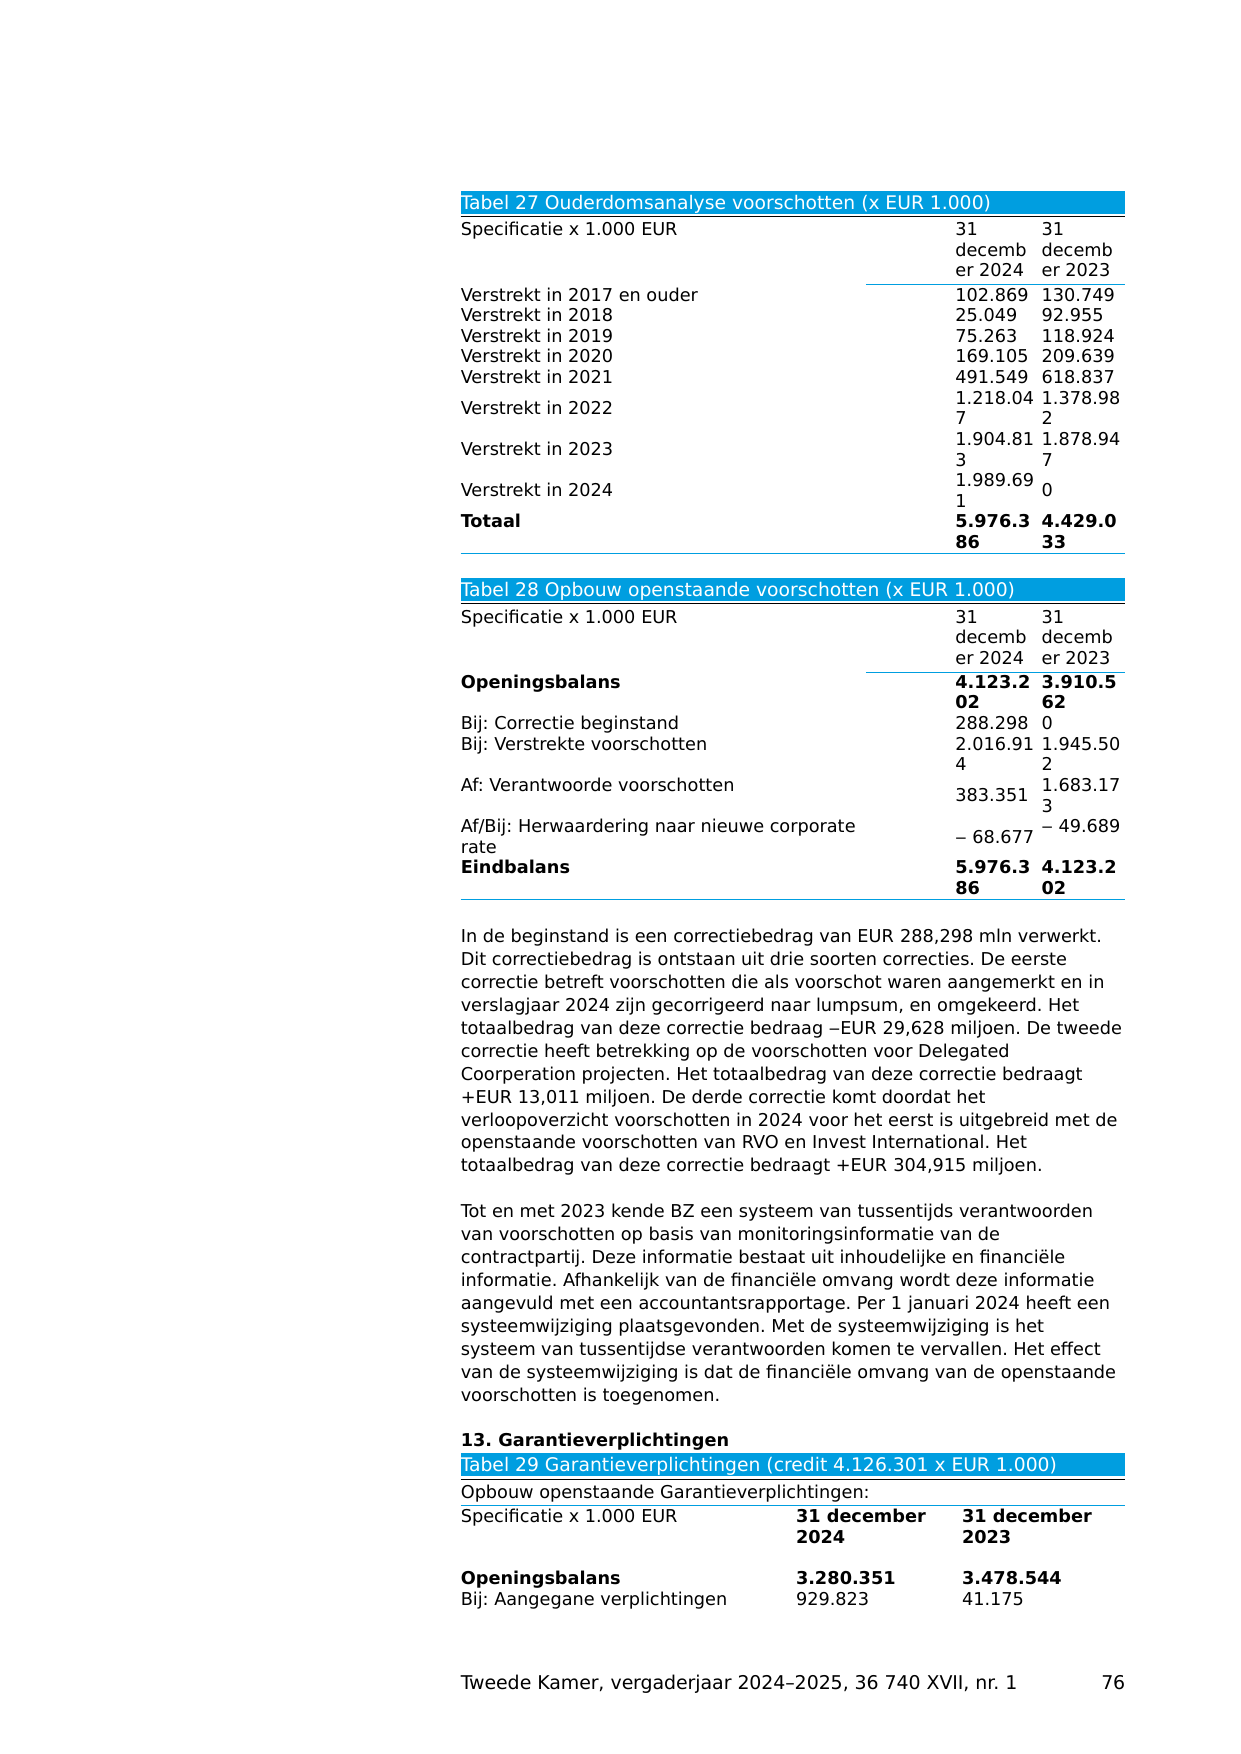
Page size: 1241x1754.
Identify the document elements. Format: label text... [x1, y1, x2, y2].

table_cell 31 december 2023 [1039, 604, 1125, 671]
table_cell 0 [1039, 713, 1125, 734]
table_cell [866, 217, 952, 284]
table_cell 75.263 [952, 326, 1038, 346]
table_cell Eindbalans [461, 858, 866, 899]
table_cell 2.016.914 [952, 734, 1038, 775]
table_cell 3.280.351 [793, 1568, 959, 1588]
table_cell [866, 816, 952, 857]
table_cell 5.976.386 [952, 511, 1038, 553]
table_cell 92.955 [1039, 305, 1125, 326]
table_cell 929.823 [793, 1589, 959, 1609]
table_cell [866, 775, 952, 816]
table_cell 1.683.173 [1039, 775, 1125, 816]
table_cell 5.976.386 [952, 858, 1038, 899]
table_cell 31 december 2024 [793, 1506, 959, 1547]
table_cell [866, 604, 952, 671]
table_cell Af: Verantwoorde voorschotten [461, 775, 866, 816]
table_cell [461, 1547, 793, 1568]
table_cell 3.478.544 [959, 1568, 1125, 1588]
text Tot en met 2023 kende BZ een systeem van tussentijds verantwoorden van voorschotten op basis van monitoringsinformatie van de contractpartij. Deze informatie bestaat uit inhoudelijke en financiële informatie. Afhankelijk van de financiële omvang wordt deze informatie aangevuld met een accountantsrapportage. Per 1 januari 2024 heeft een systeemwijziging plaatsgevonden. Met de systeemwijziging is het systeem van tussentijdse verantwoorden komen te vervallen. Het effect van de systeemwijziging is dat de financiële omvang van de openstaande voorschotten is toegenomen. [461, 1199, 1125, 1406]
table_cell Verstrekt in 2020 [461, 346, 866, 367]
table_cell 130.749 [1039, 285, 1125, 305]
table_cell 209.639 [1039, 346, 1125, 367]
table_cell [866, 326, 952, 346]
table_cell Specificatie x 1.000 EUR [461, 1506, 793, 1547]
table_cell Totaal [461, 511, 866, 553]
table_cell [866, 429, 952, 470]
table_cell Openingsbalans [461, 1568, 793, 1588]
table_cell [866, 388, 952, 429]
table_cell 41.175 [959, 1589, 1125, 1609]
table_cell 383.351 [952, 775, 1038, 816]
table_cell Opbouw openstaande Garantieverplichtingen: [461, 1480, 959, 1505]
text 13. Garantieverplichtingen [461, 1428, 1125, 1451]
table_cell 169.105 [952, 346, 1038, 367]
table_cell 1.904.813 [952, 429, 1038, 470]
table_cell 31 december 2024 [952, 604, 1038, 671]
table_cell Verstrekt in 2022 [461, 388, 866, 429]
table_cell 31 december 2023 [959, 1506, 1125, 1547]
table_cell [959, 1547, 1125, 1568]
table_cell Verstrekt in 2023 [461, 429, 866, 470]
table_cell Verstrekt in 2017 en ouder [461, 284, 866, 305]
table_cell [866, 858, 952, 899]
table_cell [866, 346, 952, 367]
table_cell [866, 367, 952, 388]
table_cell 288.298 [952, 713, 1038, 734]
table_cell Verstrekt in 2018 [461, 305, 866, 326]
table_cell Openingsbalans [461, 671, 866, 713]
table_cell 618.837 [1039, 367, 1125, 388]
table_cell Verstrekt in 2021 [461, 367, 866, 388]
table_cell Bij: Verstrekte voorschotten [461, 734, 866, 775]
table_cell 1.989.691 [952, 470, 1038, 511]
table_cell 1.218.047 [952, 388, 1038, 429]
text In de beginstand is een correctiebedrag van EUR 288,298 mln verwerkt. Dit correctiebedrag is ontstaan uit drie soorten correcties. De eerste correctie betreft voorschotten die als voorschot waren aangemerkt en in verslagjaar 2024 zijn gecorrigeerd naar lumpsum, en omgekeerd. Het totaalbedrag van deze correctie bedraag ‒EUR 29,628 miljoen. De tweede correctie heeft betrekking op de voorschotten voor Delegated Coorperation projecten. Het totaalbedrag van deze correctie bedraagt +EUR 13,011 miljoen. De derde correctie komt doordat het verloopoverzicht voorschotten in 2024 voor het eerst is uitgebreid met de openstaande voorschotten van RVO en Invest International. Het totaalbedrag van deze correctie bedraagt +EUR 304,915 miljoen. [461, 924, 1125, 1176]
table_cell Verstrekt in 2024 [461, 470, 866, 511]
table_cell 491.549 [952, 367, 1038, 388]
table_cell ‒ 49.689 [1039, 816, 1125, 857]
table_cell 3.910.562 [1039, 673, 1125, 713]
table_cell 4.429.033 [1039, 511, 1125, 553]
table_cell ‒ 68.677 [952, 816, 1038, 857]
table_cell [866, 673, 952, 713]
table_cell [866, 285, 952, 305]
table_cell 102.869 [952, 285, 1038, 305]
table_cell 31 december 2024 [952, 217, 1038, 284]
table_cell 118.924 [1039, 326, 1125, 346]
table_cell [959, 1480, 1125, 1505]
table_cell [866, 713, 952, 734]
table_cell [793, 1547, 959, 1568]
table_cell Verstrekt in 2019 [461, 326, 866, 346]
table_cell 31 december 2023 [1039, 217, 1125, 284]
table_cell 1.378.982 [1039, 388, 1125, 429]
table_cell 4.123.202 [1039, 858, 1125, 899]
table_cell Specificatie x 1.000 EUR [461, 217, 866, 284]
table_cell 1.945.502 [1039, 734, 1125, 775]
table_cell 0 [1039, 470, 1125, 511]
table_cell Bij: Correctie beginstand [461, 713, 866, 734]
table_cell Af/Bij: Herwaardering naar nieuwe corporate rate [461, 816, 866, 857]
table_cell [866, 470, 952, 511]
table_cell 4.123.202 [952, 673, 1038, 713]
table_cell Specificatie x 1.000 EUR [461, 604, 866, 671]
table_cell 1.878.947 [1039, 429, 1125, 470]
table_cell [866, 305, 952, 326]
table_cell [866, 734, 952, 775]
table_cell 25.049 [952, 305, 1038, 326]
table_cell [866, 511, 952, 553]
table_cell Bij: Aangegane verplichtingen [461, 1589, 793, 1609]
